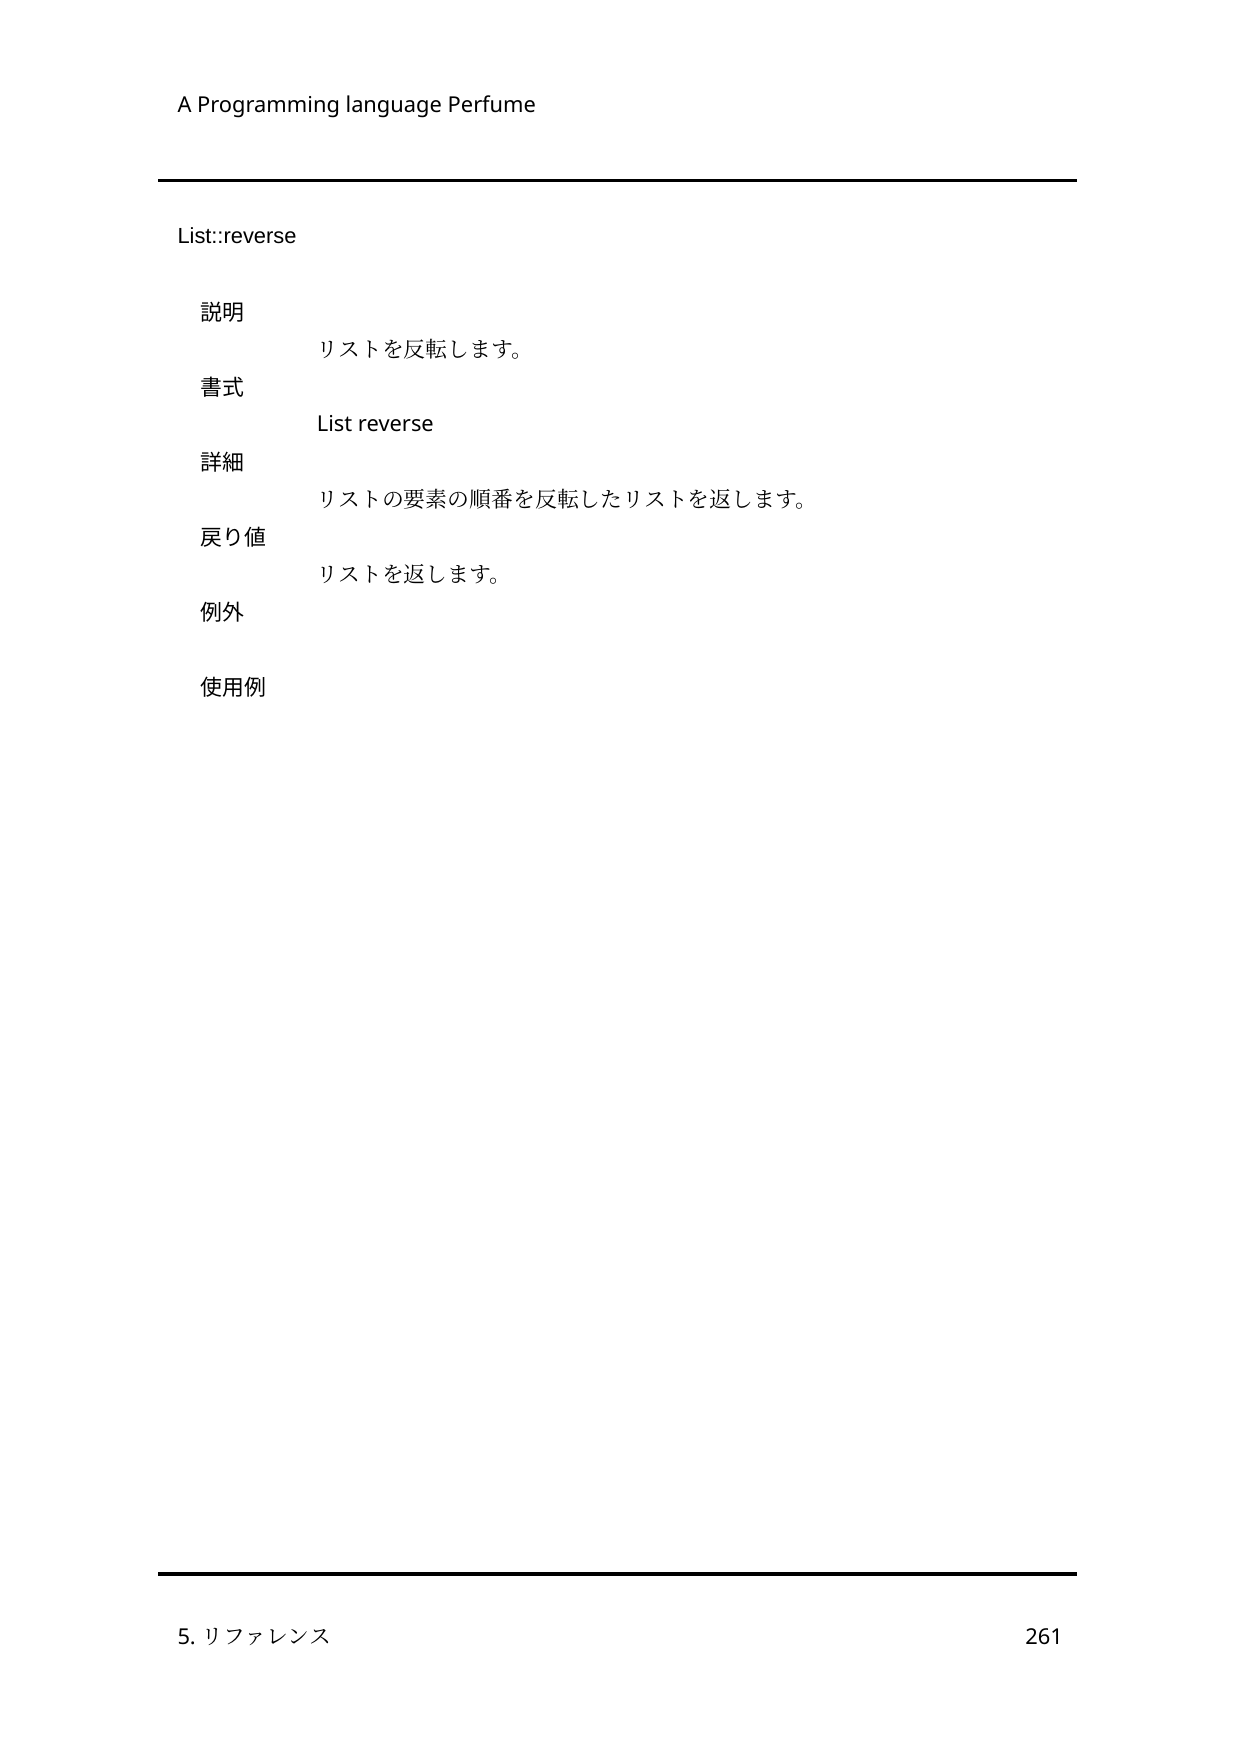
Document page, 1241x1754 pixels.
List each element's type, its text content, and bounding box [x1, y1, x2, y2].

table_cell リストを返します。 [317, 517, 1063, 592]
subtitle List::reverse [177, 217, 1063, 254]
table_cell List reverse [317, 367, 1063, 442]
table_cell [317, 592, 1063, 667]
table_cell 使用例 [200, 667, 317, 742]
table_header リストを反転します。 [317, 292, 1063, 367]
table_cell 書式 [200, 367, 317, 442]
table_cell 詳細 [200, 442, 317, 517]
table_cell 例外 [200, 592, 317, 667]
table_cell リストの要素の順番を反転したリストを返します。 [317, 442, 1063, 517]
table_cell [317, 667, 1063, 742]
table_cell 戻り値 [200, 517, 317, 592]
table_header 説明 [200, 292, 317, 367]
